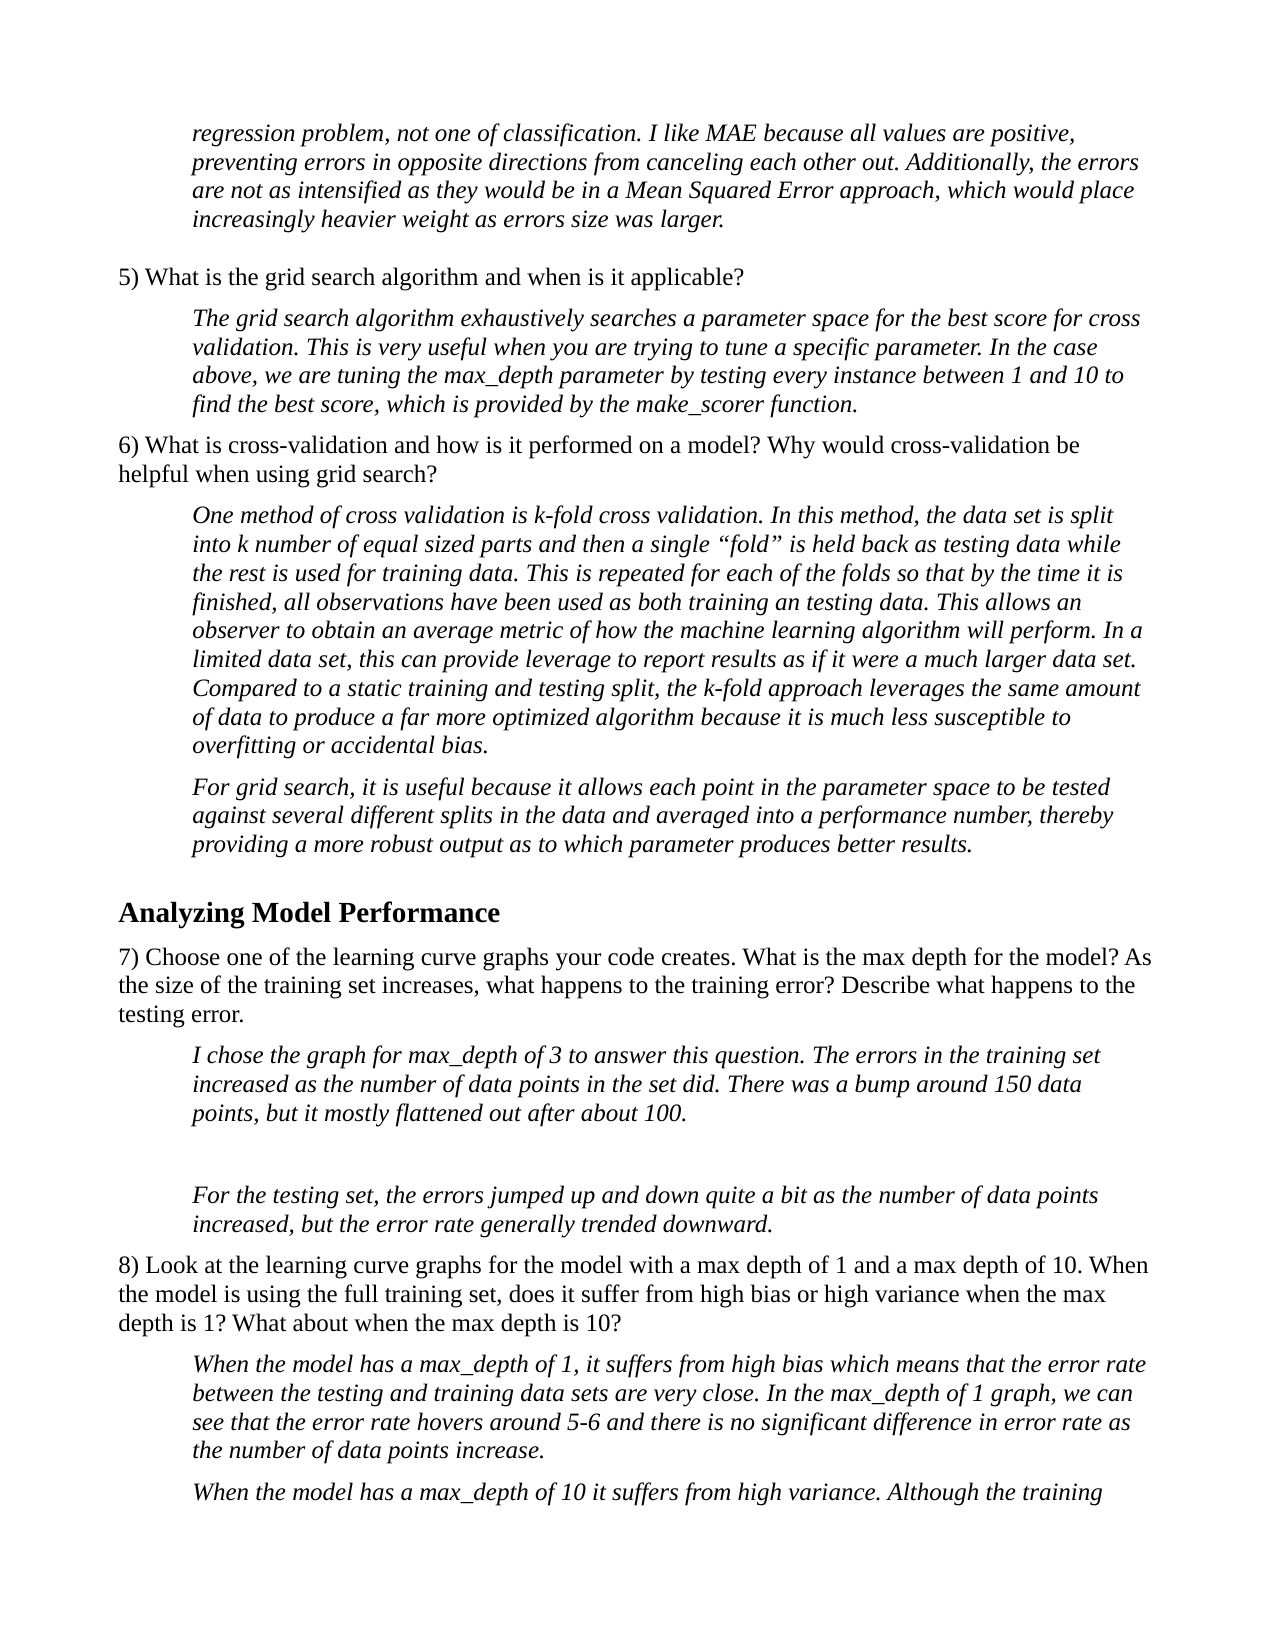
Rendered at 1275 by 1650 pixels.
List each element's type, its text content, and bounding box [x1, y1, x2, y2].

text For grid search, it is useful because it allows each point in the parameter space to be tested against several different splits in the data and averaged into a performance number, thereby providing a more robust output as to which parameter produces better results. [192, 772, 1157, 858]
list regression problem, not one of classification. I like MAE because all values are positive, preventing errors in opposite directions from canceling each other out. Additionally, the errors are not as intensified as they would be in a Mean Squared Error approach, which would place increasingly heavier weight as errors size was larger. [162, 118, 1157, 233]
text One method of cross validation is k-fold cross validation. In this method, the data set is split into k number of equal sized parts and then a single “fold” is held back as testing data while the rest is used for training data. This is repeated for each of the folds so that by the time it is finished, all observations have been used as both training an testing data. This allows an observer to obtain an average metric of how the machine learning algorithm will perform. In a limited data set, this can provide leverage to report results as if it were a much larger data set. Compared to a static training and testing split, the k-fold approach leverages the same amount of data to produce a far more optimized algorithm because it is much less susceptible to overfitting or accidental bias. [192, 501, 1157, 759]
text 6) What is cross-validation and how is it performed on a model? Why would cross-validation be helpful when using grid search? [118, 431, 1157, 488]
text For the testing set, the errors jumped up and down quite a bit as the number of data points increased, but the error rate generally trended downward. [192, 1180, 1157, 1238]
subtitle Analyzing Model Performance [118, 896, 1157, 929]
text The grid search algorithm exhaustively searches a parameter space for the best score for cross validation. This is very useful when you are trying to tune a specific parameter. In the case above, we are tuning the max_depth parameter by testing every instance between 1 and 10 to find the best score, which is provided by the make_scorer function. [192, 303, 1157, 418]
text 7) Choose one of the learning curve graphs your code creates. What is the max depth for the model? As the size of the training set increases, what happens to the training error? Describe what happens to the testing error. [118, 942, 1157, 1028]
text When the model has a max_depth of 1, it suffers from high bias which means that the error rate between the testing and training data sets are very close. In the max_depth of 1 graph, we can see that the error rate hovers around 5-6 and there is no significant difference in error rate as the number of data points increase. [192, 1349, 1157, 1464]
text When the model has a max_depth of 10 it suffers from high variance. Although the training [192, 1477, 1157, 1505]
text I chose the graph for max_depth of 3 to answer this question. The errors in the training set increased as the number of data points in the set did. There was a bump around 150 data points, but it mostly flattened out after about 100. [192, 1040, 1157, 1127]
text 8) Look at the learning curve graphs for the model with a max depth of 1 and a max depth of 10. When the model is using the full training set, does it suffer from high bias or high variance when the max depth is 1? What about when the max depth is 10? [118, 1250, 1157, 1337]
text 5) What is the grid search algorithm and when is it applicable? [118, 262, 1157, 291]
